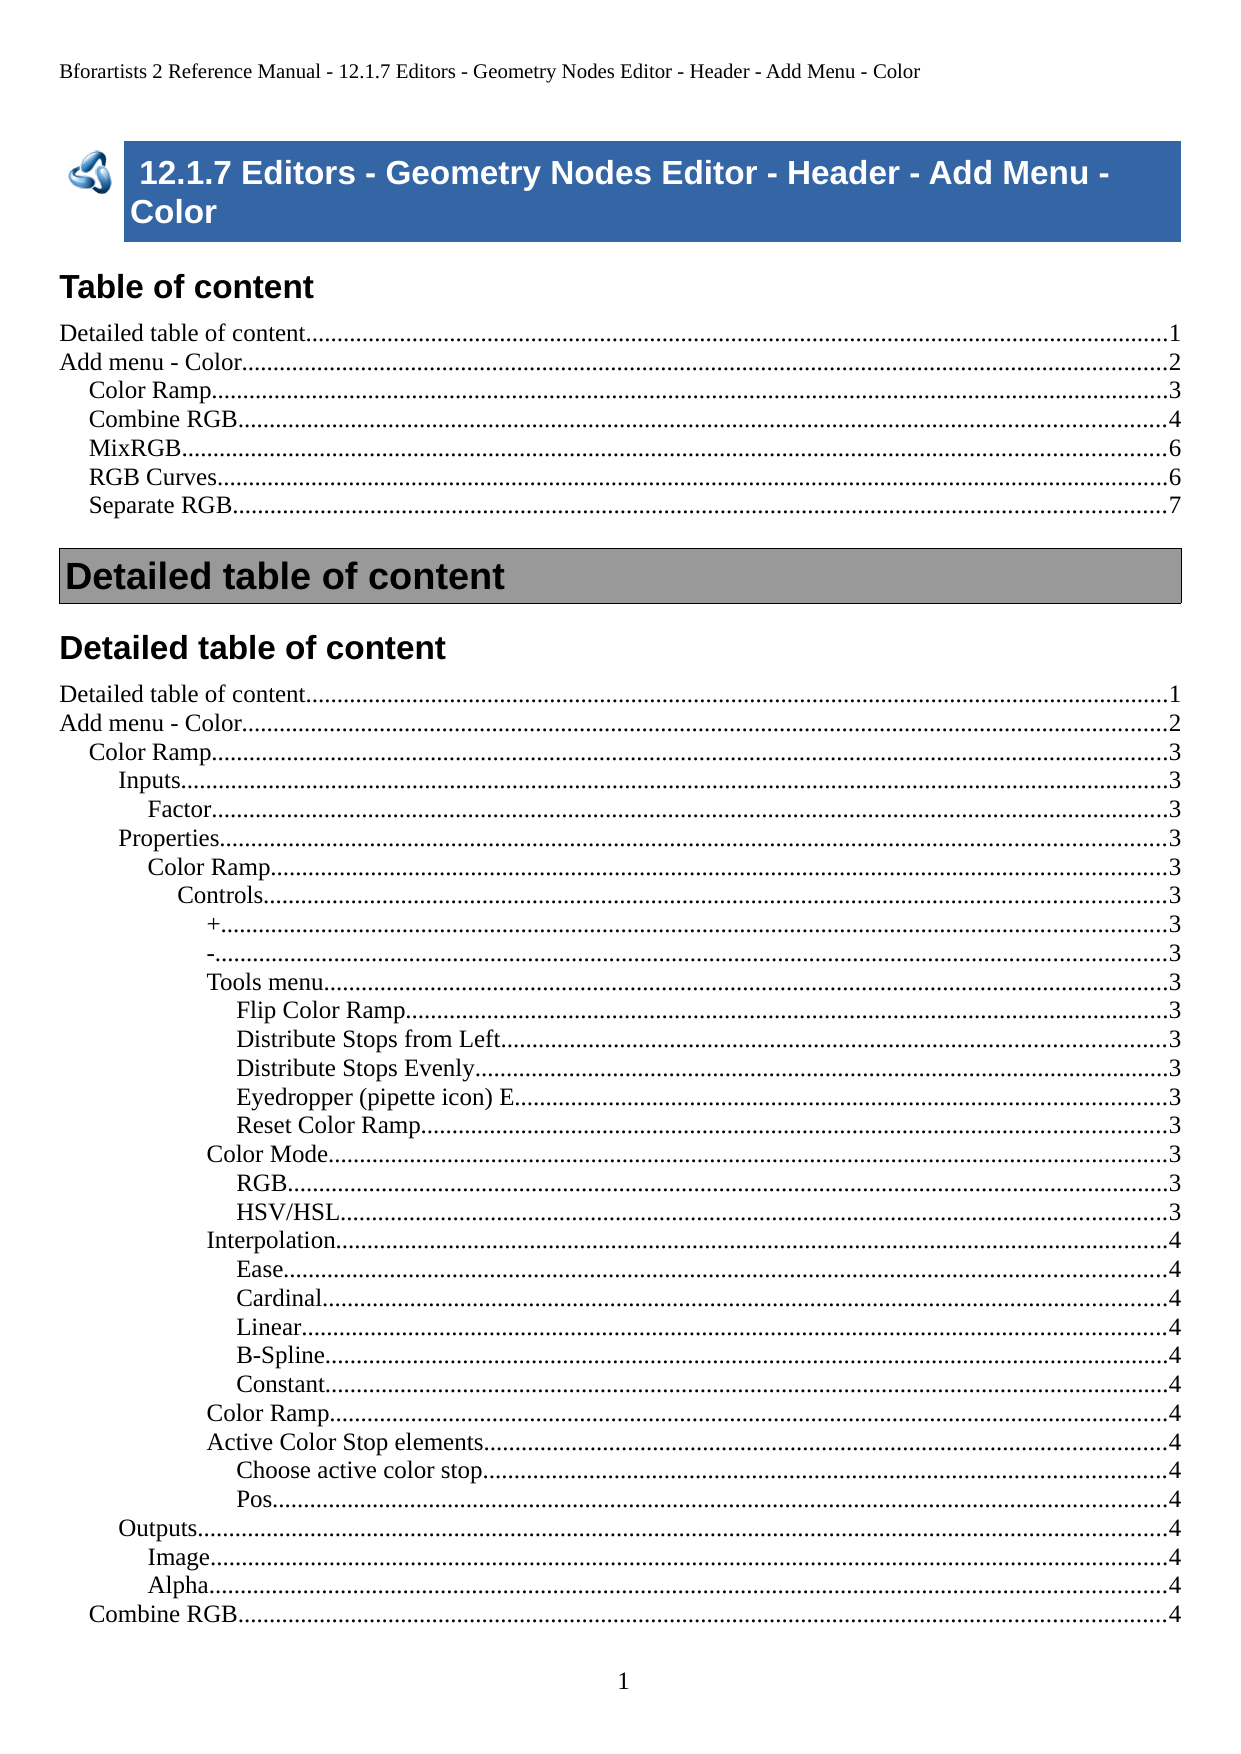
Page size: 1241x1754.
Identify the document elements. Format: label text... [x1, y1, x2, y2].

text Outputs 4 [118, 1513, 1181, 1542]
text Distribute Stops from Left 3 [236, 1024, 1181, 1053]
text Detailed table of content 1 [59, 318, 1181, 347]
table_header 12.1.7 Editors - Geometry Nodes Editor - Header - Add Menu - Color [124, 141, 1181, 242]
text Interpolation 4 [206, 1225, 1181, 1254]
subtitle Table of content [59, 267, 1181, 305]
text Active Color Stop elements 4 [206, 1427, 1181, 1455]
text Image 4 [147, 1542, 1181, 1570]
text Combine RGB 4 [88, 404, 1181, 433]
text Separate RGB 7 [88, 490, 1181, 519]
text Color Ramp 4 [206, 1398, 1181, 1427]
text HSV/HSL 3 [236, 1197, 1181, 1225]
text Reset Color Ramp 3 [236, 1110, 1181, 1139]
text Detailed table of content 1 [59, 679, 1181, 708]
text Add menu - Color 2 [59, 708, 1181, 737]
text Add menu - Color 2 [59, 347, 1181, 375]
text Pos 4 [236, 1484, 1181, 1513]
text Factor 3 [147, 794, 1181, 823]
text Color Ramp 3 [88, 375, 1181, 404]
text Choose active color stop 4 [236, 1455, 1181, 1484]
subtitle Detailed table of content [59, 628, 1181, 667]
picture [65, 147, 114, 197]
table_header [59, 141, 124, 242]
text Cardinal 4 [236, 1283, 1181, 1312]
text Tools menu 3 [206, 967, 1181, 995]
text B-Spline 4 [236, 1340, 1181, 1369]
text Alpha 4 [147, 1570, 1181, 1599]
text MixRGB 6 [88, 433, 1181, 462]
text Color Ramp 3 [147, 852, 1181, 880]
text Inputs 3 [118, 765, 1181, 794]
text RGB 3 [236, 1168, 1181, 1197]
text - 3 [206, 938, 1181, 967]
text Flip Color Ramp 3 [236, 995, 1181, 1024]
text Properties 3 [118, 823, 1181, 852]
text Controls 3 [177, 880, 1181, 909]
text Color Ramp 3 [88, 737, 1181, 765]
text Ease 4 [236, 1254, 1181, 1283]
text Constant 4 [236, 1369, 1181, 1398]
text Eyedropper (pipette icon) E 3 [236, 1082, 1181, 1110]
table_header Detailed table of content [60, 549, 1181, 603]
text Linear 4 [236, 1312, 1181, 1340]
text Color Mode 3 [206, 1139, 1181, 1168]
text Combine RGB 4 [88, 1599, 1181, 1628]
text + 3 [206, 909, 1181, 938]
text Distribute Stops Evenly 3 [236, 1053, 1181, 1082]
text RGB Curves 6 [88, 462, 1181, 490]
